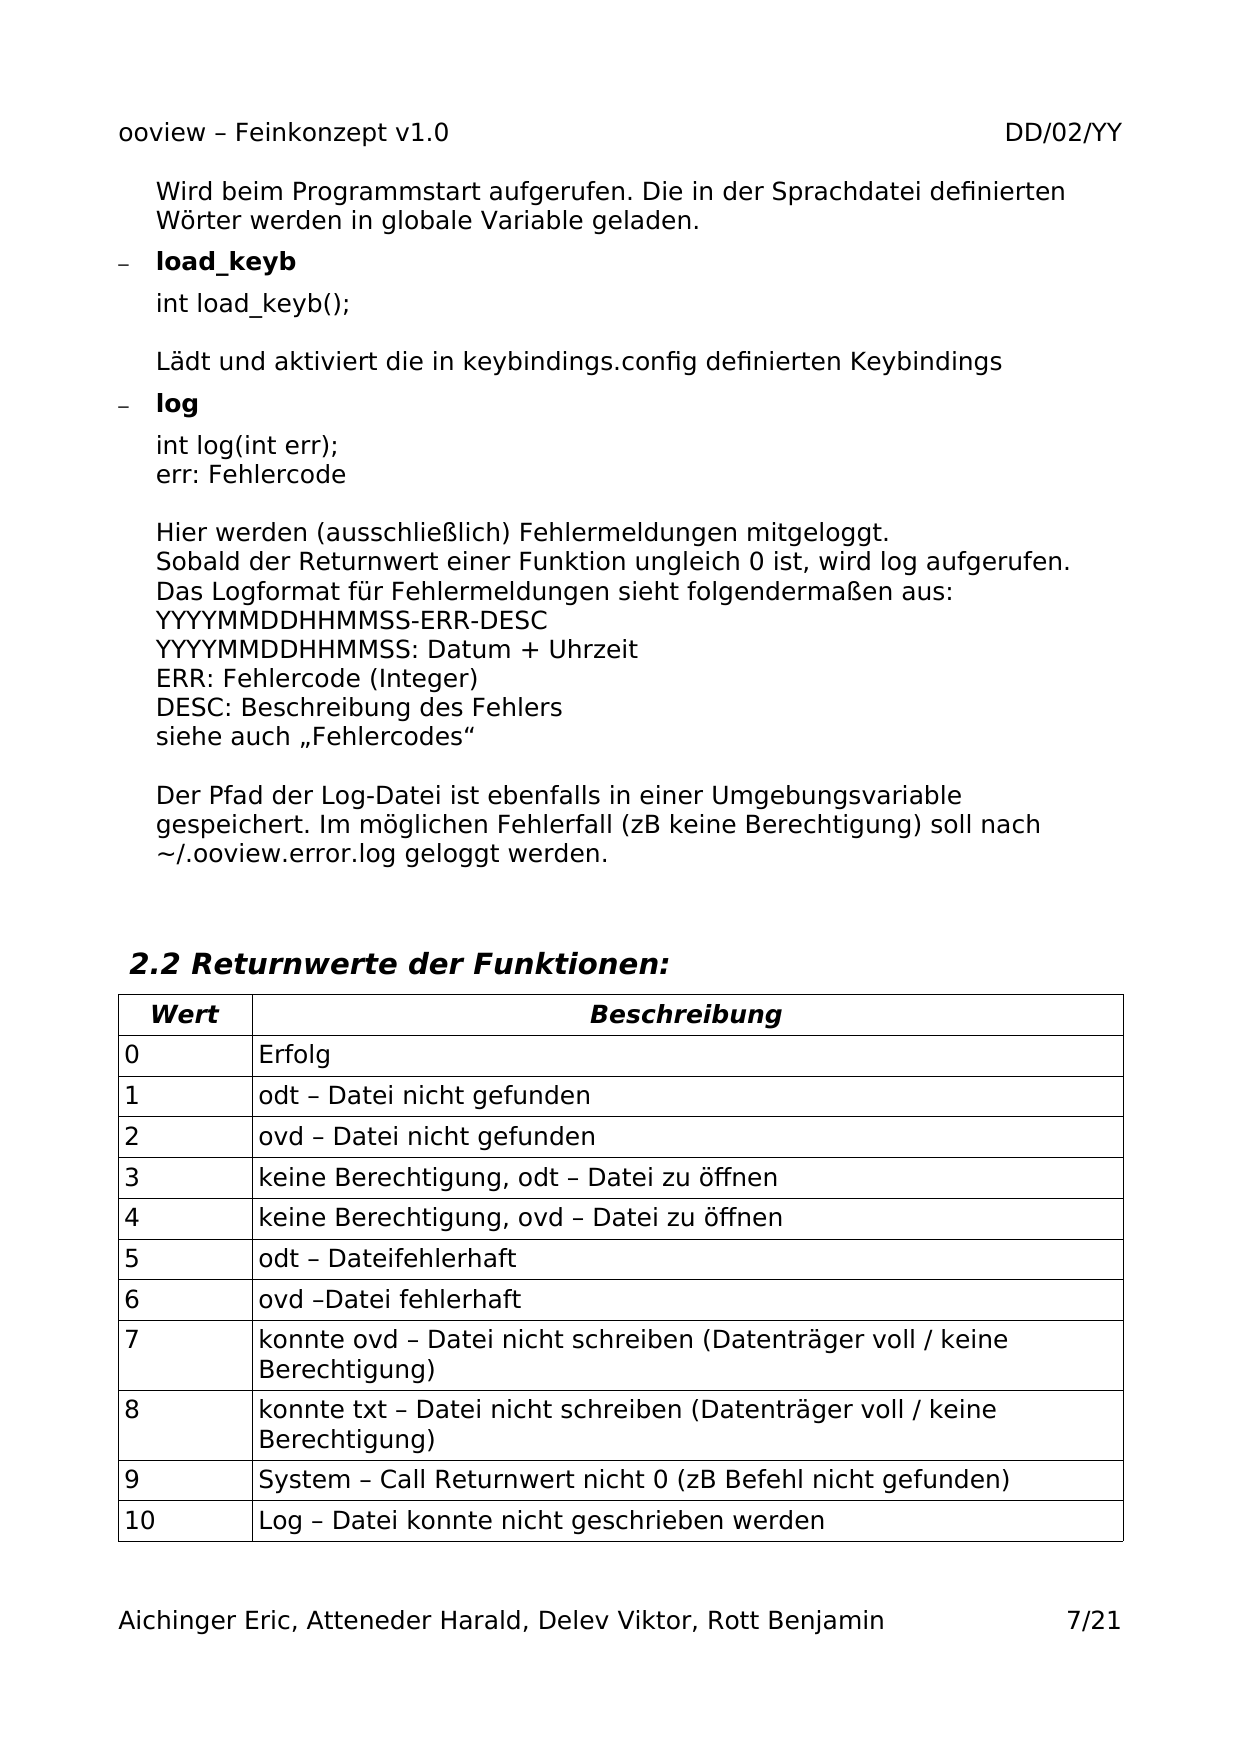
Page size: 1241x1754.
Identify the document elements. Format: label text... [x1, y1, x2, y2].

list Wird beim Programmstart aufgerufen. Die in der Sprachdatei definierten Wörter werden in globale Variable geladen. [118, 177, 1122, 235]
list int load_keyb(); Lädt und aktiviert die in keybindings.config definierten Keybindings [118, 289, 1122, 377]
table_header Beschreibung [253, 995, 1123, 1035]
subtitle Returnwerte der Funktionen: [118, 948, 1122, 982]
table_cell 7 [119, 1321, 252, 1390]
table_cell 3 [119, 1158, 252, 1198]
list log [118, 389, 1122, 418]
table_cell odt – Datei nicht gefunden [253, 1077, 1123, 1116]
list load_keyb [118, 248, 1122, 277]
table_cell 5 [119, 1240, 252, 1279]
table_cell keine Berechtigung, odt – Datei zu öffnen [253, 1158, 1123, 1198]
table_cell ovd – Datei nicht gefunden [253, 1117, 1123, 1157]
table_cell Log – Datei konnte nicht geschrieben werden [253, 1501, 1123, 1541]
table_cell 4 [119, 1199, 252, 1238]
list int log(int err); err: Fehlercode Hier werden (ausschließlich) Fehlermeldungen mitgeloggt. Sobald der Returnwert einer Funktion ungleich 0 ist, wird log aufgerufen. Das Logformat für Fehlermeldungen sieht folgendermaßen aus: YYYYMMDDHHMMSS-ERR-DESC YYYYMMDDHHMMSS: Datum + Uhrzeit ERR: Fehlercode (Integer) DESC: Beschreibung des Fehlers siehe auch „Fehlercodes“ Der Pfad der Log-Datei ist ebenfalls in einer Umgebungsvariable gespeichert. Im möglichen Fehlerfall (zB keine Berechtigung) soll nach ~/.ooview.error.log geloggt werden. [118, 431, 1122, 868]
table_cell 10 [119, 1501, 252, 1541]
table_cell 1 [119, 1077, 252, 1116]
table_cell 8 [119, 1391, 252, 1460]
table_cell System – Call Returnwert nicht 0 (zB Befehl nicht gefunden) [253, 1461, 1123, 1500]
table_cell Erfolg [253, 1036, 1123, 1076]
table_cell odt – Dateifehlerhaft [253, 1240, 1123, 1279]
table_cell keine Berechtigung, ovd – Datei zu öffnen [253, 1199, 1123, 1238]
table_cell 9 [119, 1461, 252, 1500]
table_header Wert [119, 995, 252, 1035]
table_cell konnte txt – Datei nicht schreiben (Datenträger voll / keine Berechtigung) [253, 1391, 1123, 1460]
table_cell konnte ovd – Datei nicht schreiben (Datenträger voll / keine Berechtigung) [253, 1321, 1123, 1390]
table_cell 2 [119, 1117, 252, 1157]
table_cell ovd –Datei fehlerhaft [253, 1280, 1123, 1320]
table_cell 6 [119, 1280, 252, 1320]
table_cell 0 [119, 1036, 252, 1076]
